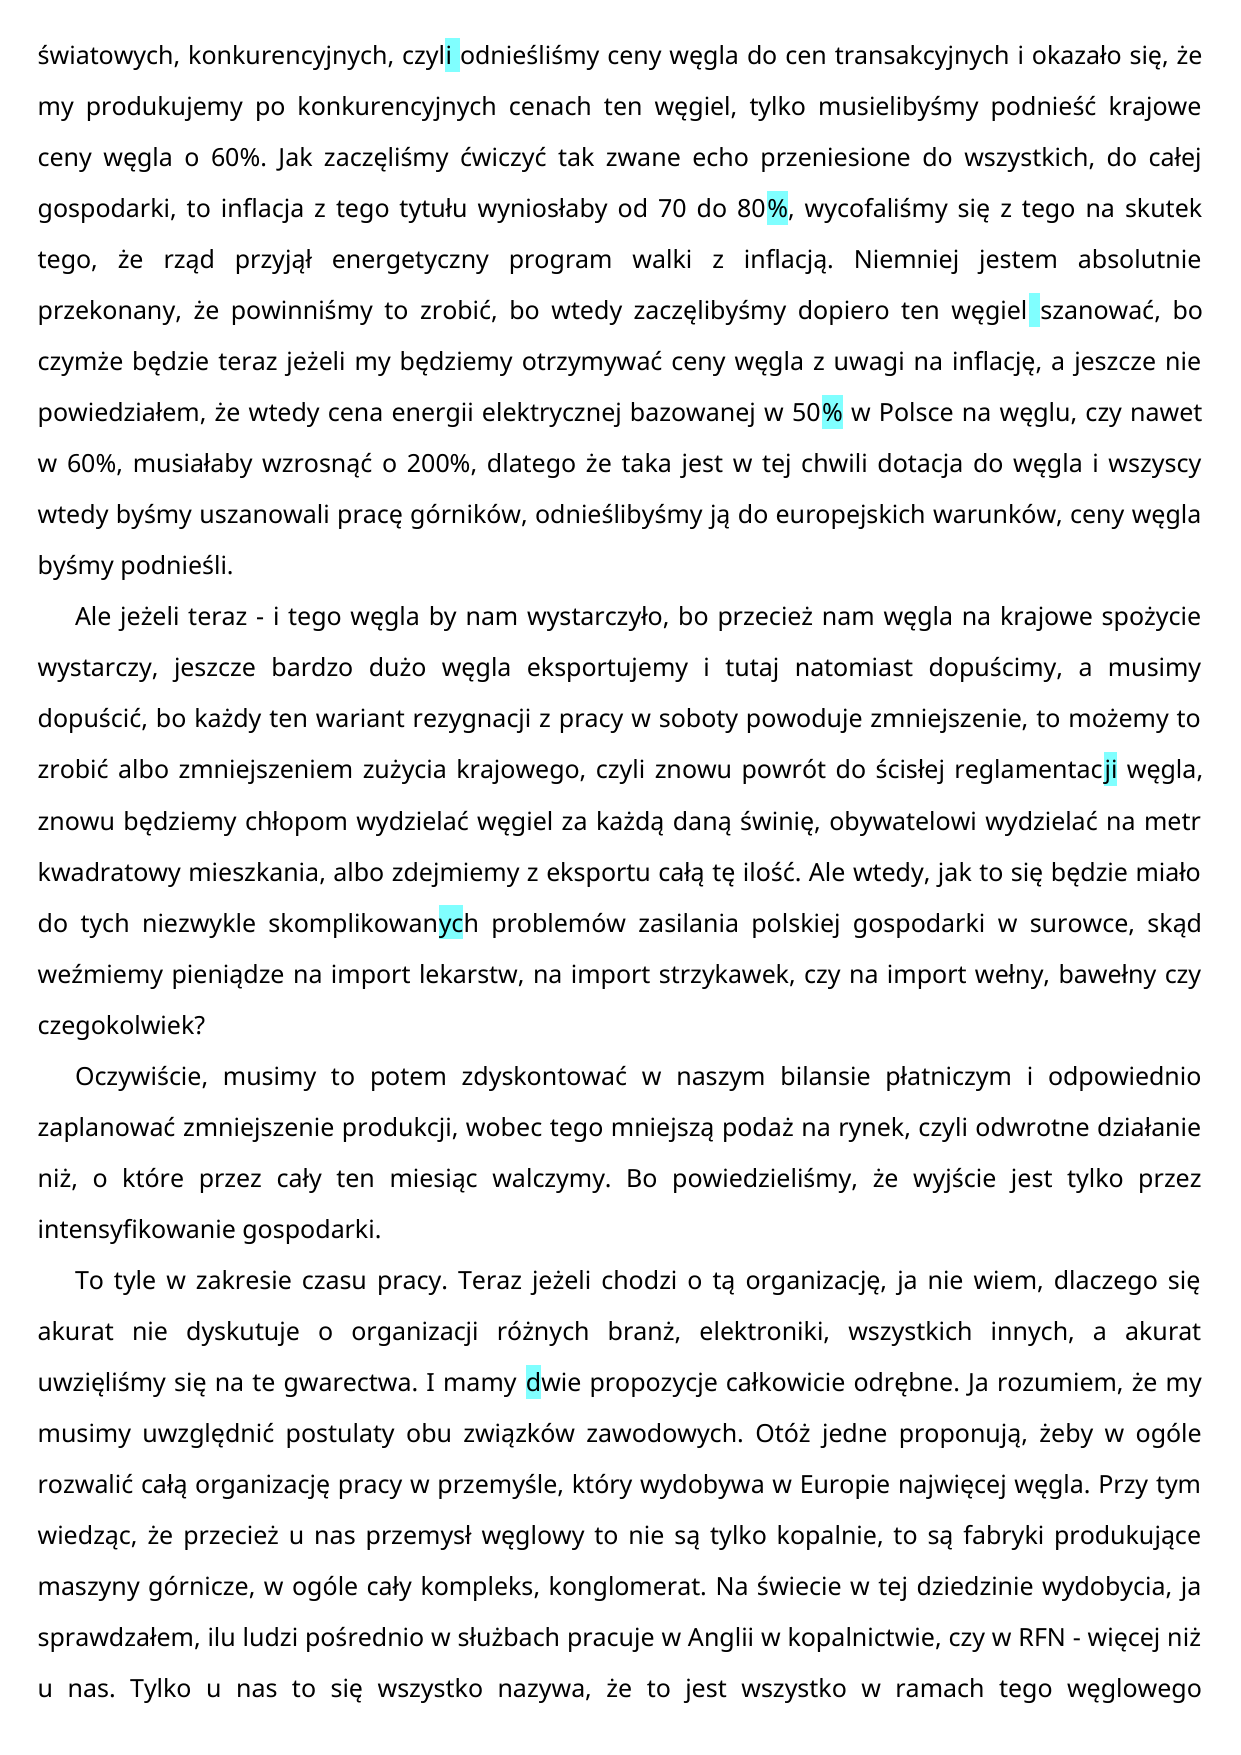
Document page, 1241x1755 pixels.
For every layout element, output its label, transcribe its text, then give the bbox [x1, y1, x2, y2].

text Ale jeżeli teraz - i tego węgla by nam wystarczyło, bo przecież nam węgla na krajowe spożycie wystarczy, jeszcze bardzo dużo węgla eksportujemy i tutaj natomiast dopuścimy, a musimy dopuścić, bo każdy ten wariant rezygnacji z pracy w soboty powoduje zmniejszenie, to możemy to zrobić albo zmniejszeniem zużycia krajowego, czyli znowu powrót do ścisłej reglamentacji węgla, znowu będziemy chłopom wydzielać węgiel za każdą daną świnię, obywatelowi wydzielać na metr kwadratowy mieszkania, albo zdejmiemy z eksportu całą tę ilość. Ale wtedy, jak to się będzie miało do tych niezwykle skomplikowanych problemów zasilania polskiej gospodarki w surowce, skąd weźmiemy pieniądze na import lekarstw, na import strzykawek, czy na import wełny, bawełny czy czegokolwiek? [37, 599, 1203, 1041]
text Oczywiście, musimy to potem zdyskontować w naszym bilansie płatniczym i odpowiednio zaplanować zmniejszenie produkcji, wobec tego mniejszą podaż na rynek, czyli odwrotne działanie niż, o które przez cały ten miesiąc walczymy. Bo powiedzieliśmy, że wyjście jest tylko przez intensyfikowanie gospodarki. [37, 1058, 1203, 1246]
text To tyle w zakresie czasu pracy. Teraz jeżeli chodzi o tą organizację, ja nie wiem, dlaczego się akurat nie dyskutuje o organizacji różnych branż, elektroniki, wszystkich innych, a akurat uwzięliśmy się na te gwarectwa. I mamy dwie propozycje całkowicie odrębne. Ja rozumiem, że my musimy uwzględnić postulaty obu związków zawodowych. Otóż jedne proponują, żeby w ogóle rozwalić całą organizację pracy w przemyśle, który wydobywa w Europie najwięcej węgla. Przy tym wiedząc, że przecież u nas przemysł węglowy to nie są tylko kopalnie, to są fabryki produkujące maszyny górnicze, w ogóle cały kompleks, konglomerat. Na świecie w tej dziedzinie wydobycia, ja sprawdzałem, ilu ludzi pośrednio w służbach pracuje w Anglii w kopalnictwie, czy w RFN - więcej niż u nas. Tylko u nas to się wszystko nazywa, że to jest wszystko w ramach tego węglowego [37, 1262, 1203, 1705]
text światowych, konkurencyjnych, czyli odnieśliśmy ceny węgla do cen transakcyjnych i okazało się, że my produkujemy po konkurencyjnych cenach ten węgiel, tylko musielibyśmy podnieść krajowe ceny węgla o 60%. Jak zaczęliśmy ćwiczyć tak zwane echo przeniesione do wszystkich, do całej gospodarki, to inflacja z tego tytułu wyniosłaby od 70 do 80%, wycofaliśmy się z tego na skutek tego, że rząd przyjął energetyczny program walki z inflacją. Niemniej jestem absolutnie przekonany, że powinniśmy to zrobić, bo wtedy zaczęlibyśmy dopiero ten węgiel szanować, bo czymże będzie teraz jeżeli my będziemy otrzymywać ceny węgla z uwagi na inflację, a jeszcze nie powiedziałem, że wtedy cena energii elektrycznej bazowanej w 50% w Polsce na węglu, czy nawet w 60%, musiałaby wzrosnąć o 200%, dlatego że taka jest w tej chwili dotacja do węgla i wszyscy wtedy byśmy uszanowali pracę górników, odnieślibyśmy ją do europejskich warunków, ceny węgla byśmy podnieśli. [37, 37, 1203, 582]
